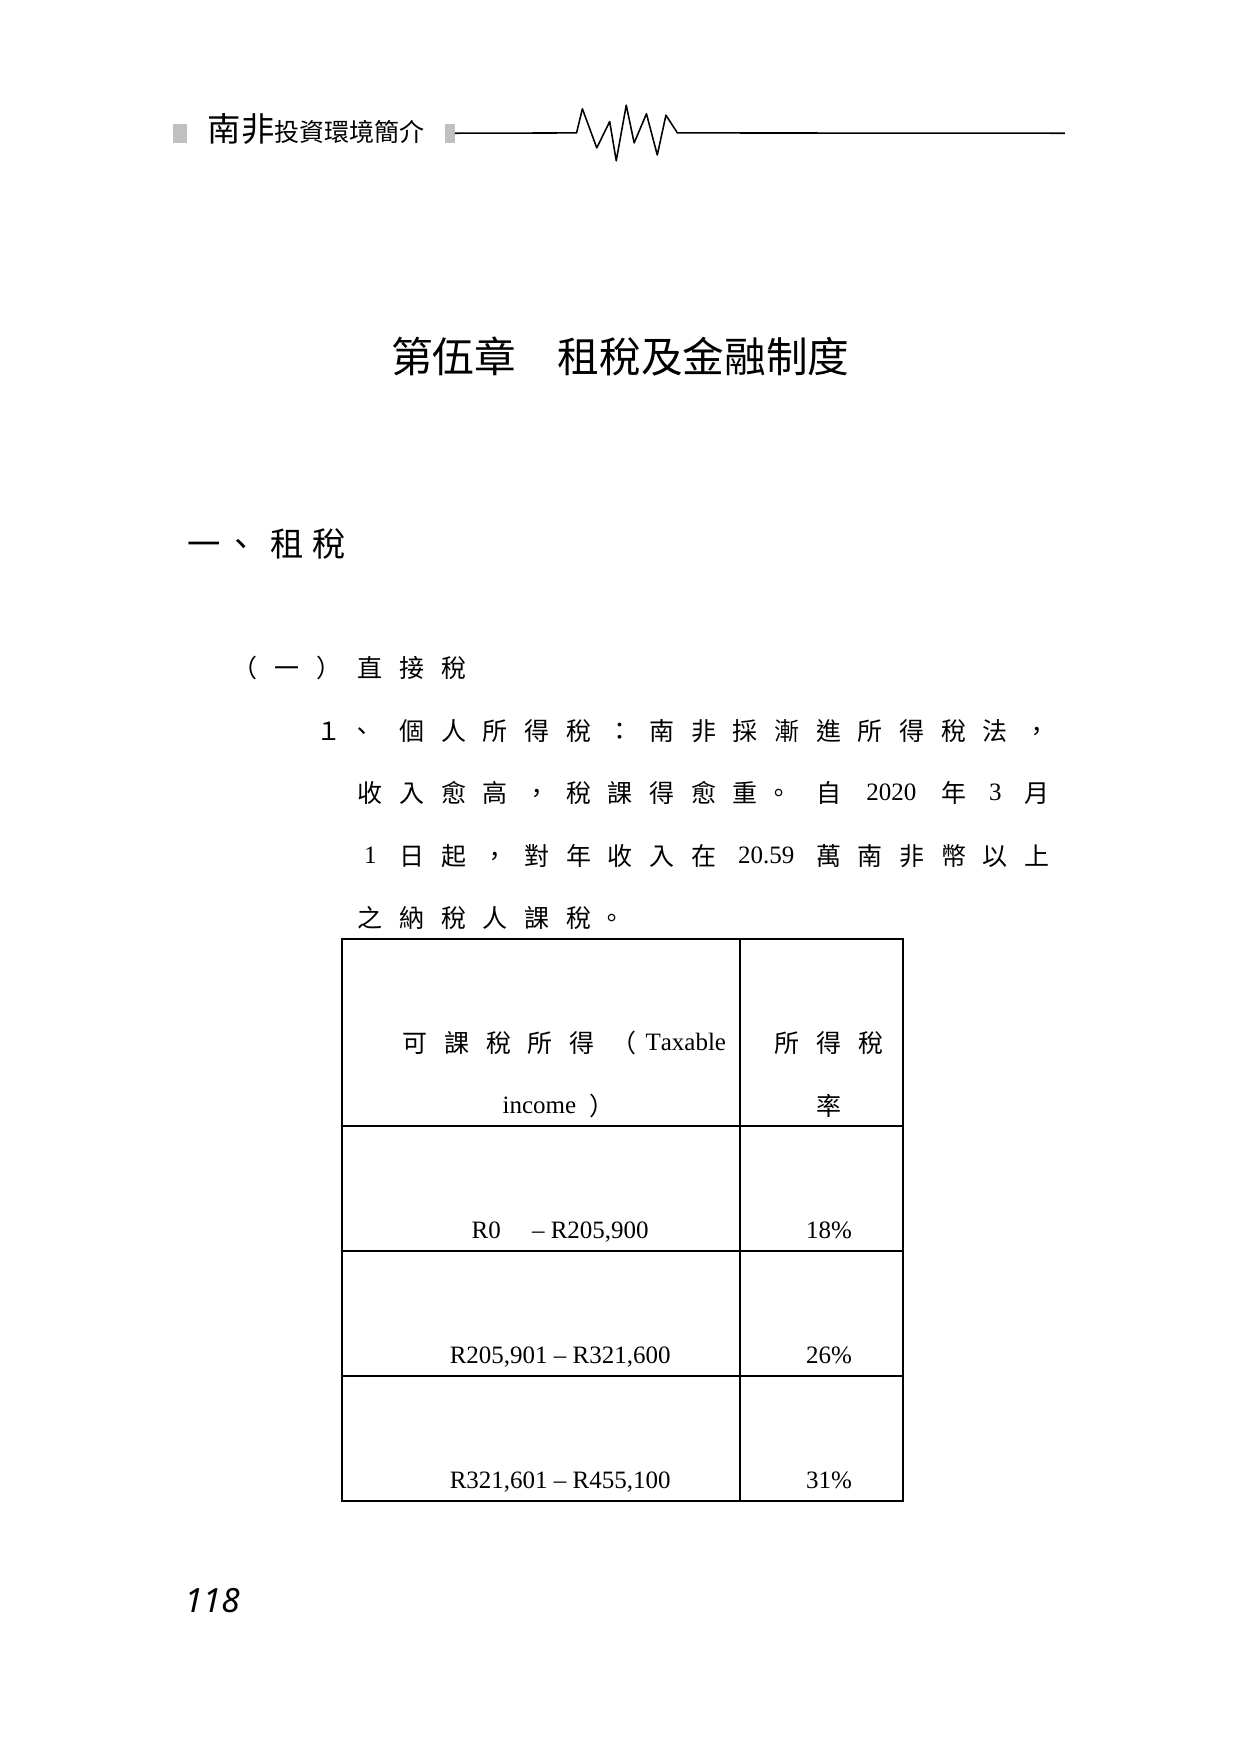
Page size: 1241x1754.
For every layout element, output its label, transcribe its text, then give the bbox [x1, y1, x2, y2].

text １、個人所得稅：南非採漸進所得稅法，收入愈高，稅課得愈重。自2020年3月1日起，對年收入在20.59萬南非幣以上之納稅人課稅。 [281, 688, 1058, 938]
table_header 所得稅率 [741, 940, 902, 1125]
table_cell R321,601 – R455,100 [343, 1377, 739, 1500]
text 第伍章 租稅及金融制度 [183, 313, 1058, 375]
table_cell R0 – R205,900 [343, 1127, 739, 1250]
table_cell R205,901 – R321,600 [343, 1252, 739, 1375]
table_cell 18% [741, 1127, 902, 1250]
table_header 可課稅所得（Taxable income） [343, 940, 739, 1125]
text （一）直接稅 [207, 625, 1058, 688]
text 一、租稅 [183, 500, 1058, 563]
table_cell 26% [741, 1252, 902, 1375]
table_cell 31% [741, 1377, 902, 1500]
